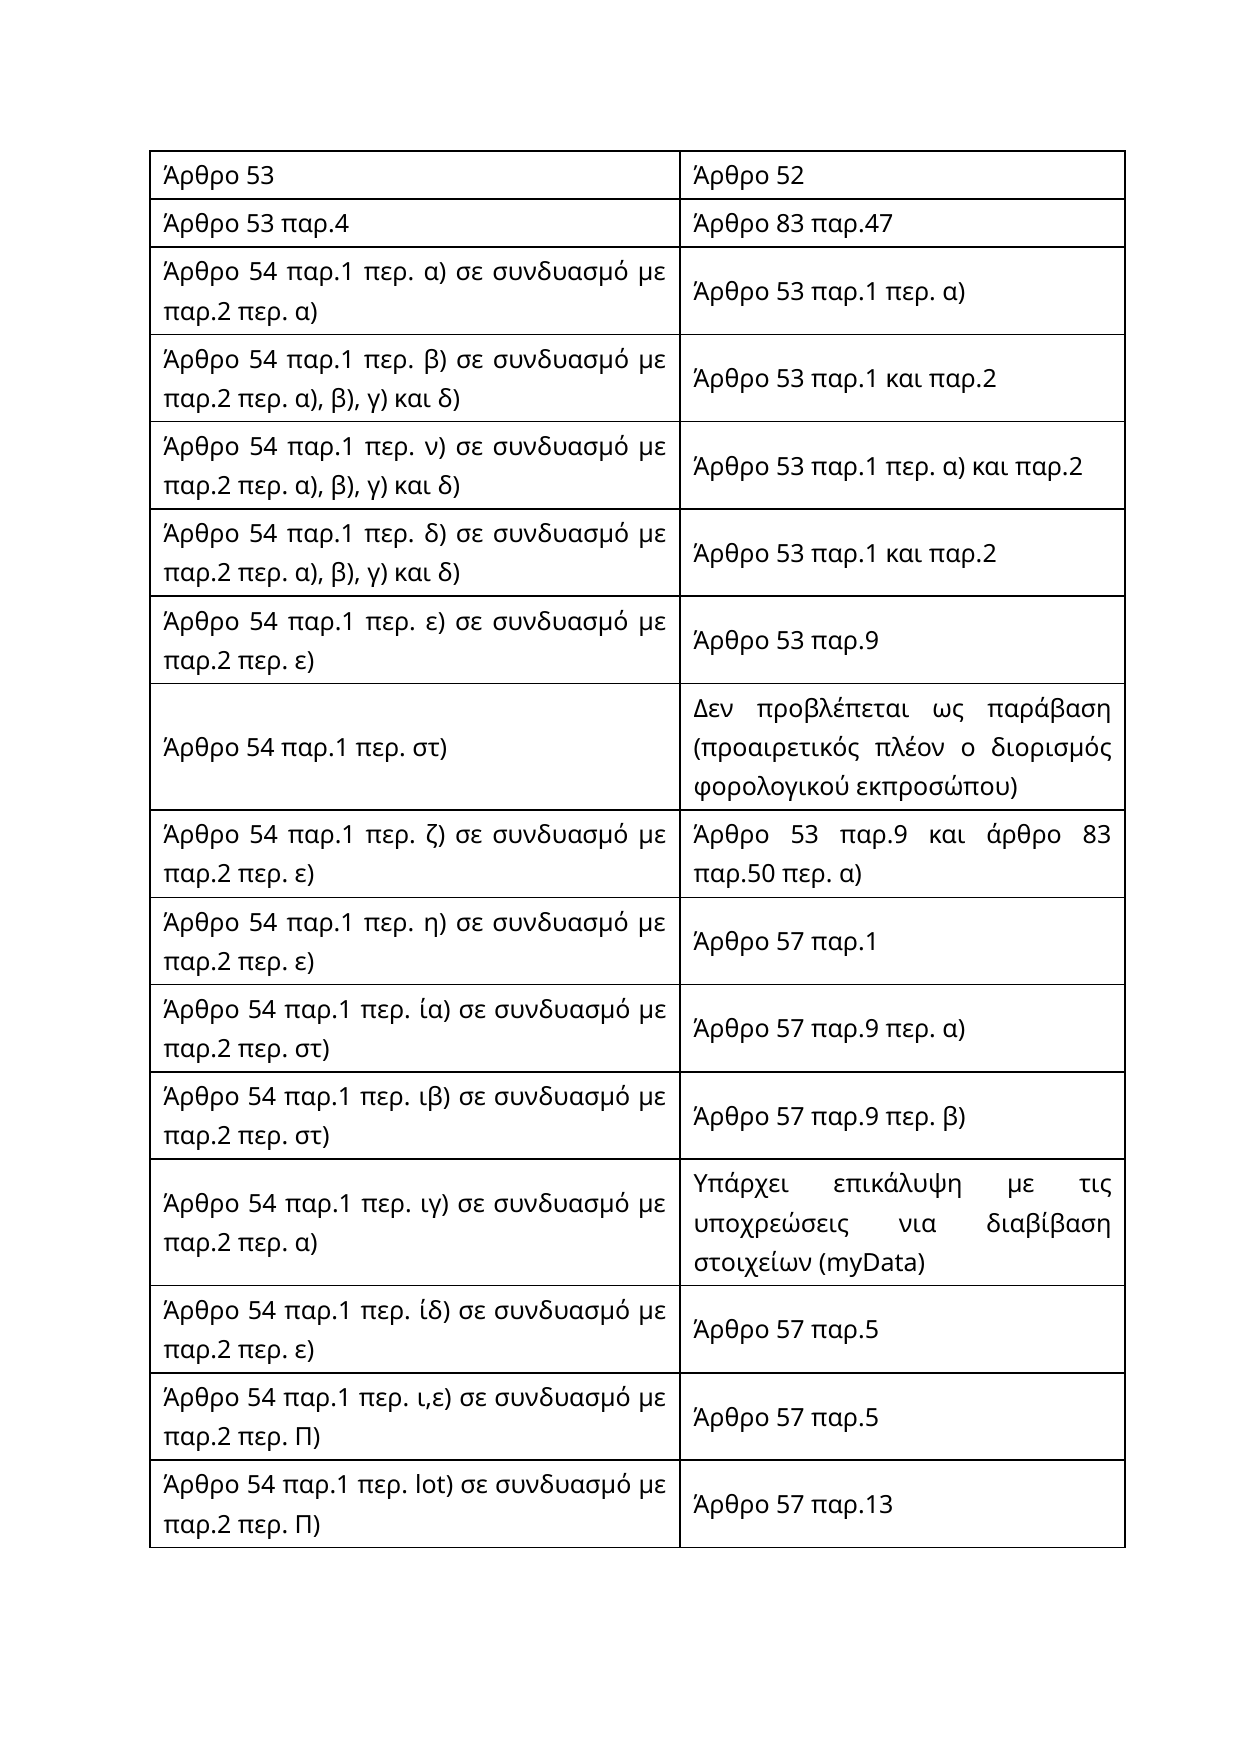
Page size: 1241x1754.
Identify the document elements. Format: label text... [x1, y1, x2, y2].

table_cell Υπάρχει επικάλυψη με τις υποχρεώσεις νια διαβίβαση στοιχείων (myData) [681, 1160, 1124, 1285]
table_cell Άρθρο 57 παρ.9 περ. α) [681, 985, 1124, 1071]
table_cell Άρθρο 54 παρ.1 περ. lot) σε συνδυασμό με παρ.2 περ. Π) [151, 1461, 679, 1547]
table_cell Άρθρο 54 παρ.1 περ. α) σε συνδυασμό με παρ.2 περ. α) [151, 248, 679, 333]
table_cell Άρθρο 57 παρ.13 [681, 1461, 1124, 1547]
table_cell Άρθρο 54 παρ.1 περ. η) σε συνδυασμό με παρ.2 περ. ε) [151, 898, 679, 984]
table_cell Άρθρο 54 παρ.1 περ. ε) σε συνδυασμό με παρ.2 περ. ε) [151, 597, 679, 683]
table_cell Άρθρο 52 [681, 152, 1124, 198]
table_cell Άρθρο 53 παρ.1 περ. α) [681, 248, 1124, 333]
table_cell Άρθρο 54 παρ.1 περ. ιβ) σε συνδυασμό με παρ.2 περ. στ) [151, 1073, 679, 1158]
table_cell Άρθρο 57 παρ.9 περ. β) [681, 1073, 1124, 1158]
table_cell Άρθρο 54 παρ.1 περ. ι,ε) σε συνδυασμό με παρ.2 περ. Π) [151, 1374, 679, 1459]
table_cell Άρθρο 53 παρ.1 και παρ.2 [681, 335, 1124, 421]
table_cell Άρθρο 54 παρ.1 περ. ίδ) σε συνδυασμό με παρ.2 περ. ε) [151, 1286, 679, 1372]
table_cell Άρθρο 54 παρ.1 περ. ζ) σε συνδυασμό με παρ.2 περ. ε) [151, 811, 679, 896]
table_cell Άρθρο 57 παρ.5 [681, 1374, 1124, 1459]
table_cell Άρθρο 54 παρ.1 περ. στ) [151, 684, 679, 809]
table_cell Άρθρο 53 παρ.1 και παρ.2 [681, 510, 1124, 595]
table_cell Άρθρο 57 παρ.1 [681, 898, 1124, 984]
table_cell Άρθρο 54 παρ.1 περ. δ) σε συνδυασμό με παρ.2 περ. α), β), γ) και δ) [151, 510, 679, 595]
table_cell Άρθρο 57 παρ.5 [681, 1286, 1124, 1372]
table_cell Δεν προβλέπεται ως παράβαση (προαιρετικός πλέον ο διορισμός φορολογικού εκπροσώπου) [681, 684, 1124, 809]
table_cell Άρθρο 54 παρ.1 περ. β) σε συνδυασμό με παρ.2 περ. α), β), γ) και δ) [151, 335, 679, 421]
table_cell Άρθρο 54 παρ.1 περ. ιγ) σε συνδυασμό με παρ.2 περ. α) [151, 1160, 679, 1285]
table_cell Άρθρο 53 [151, 152, 679, 198]
table_cell Άρθρο 53 παρ.9 [681, 597, 1124, 683]
table_cell Άρθρο 53 παρ.9 και άρθρο 83 παρ.50 περ. α) [681, 811, 1124, 896]
table_cell Άρθρο 83 παρ.47 [681, 200, 1124, 246]
table_cell Άρθρο 54 παρ.1 περ. ία) σε συνδυασμό με παρ.2 περ. στ) [151, 985, 679, 1071]
table_cell Άρθρο 54 παρ.1 περ. ν) σε συνδυασμό με παρ.2 περ. α), β), γ) και δ) [151, 422, 679, 508]
table_cell Άρθρο 53 παρ.1 περ. α) και παρ.2 [681, 422, 1124, 508]
table_cell Άρθρο 53 παρ.4 [151, 200, 679, 246]
